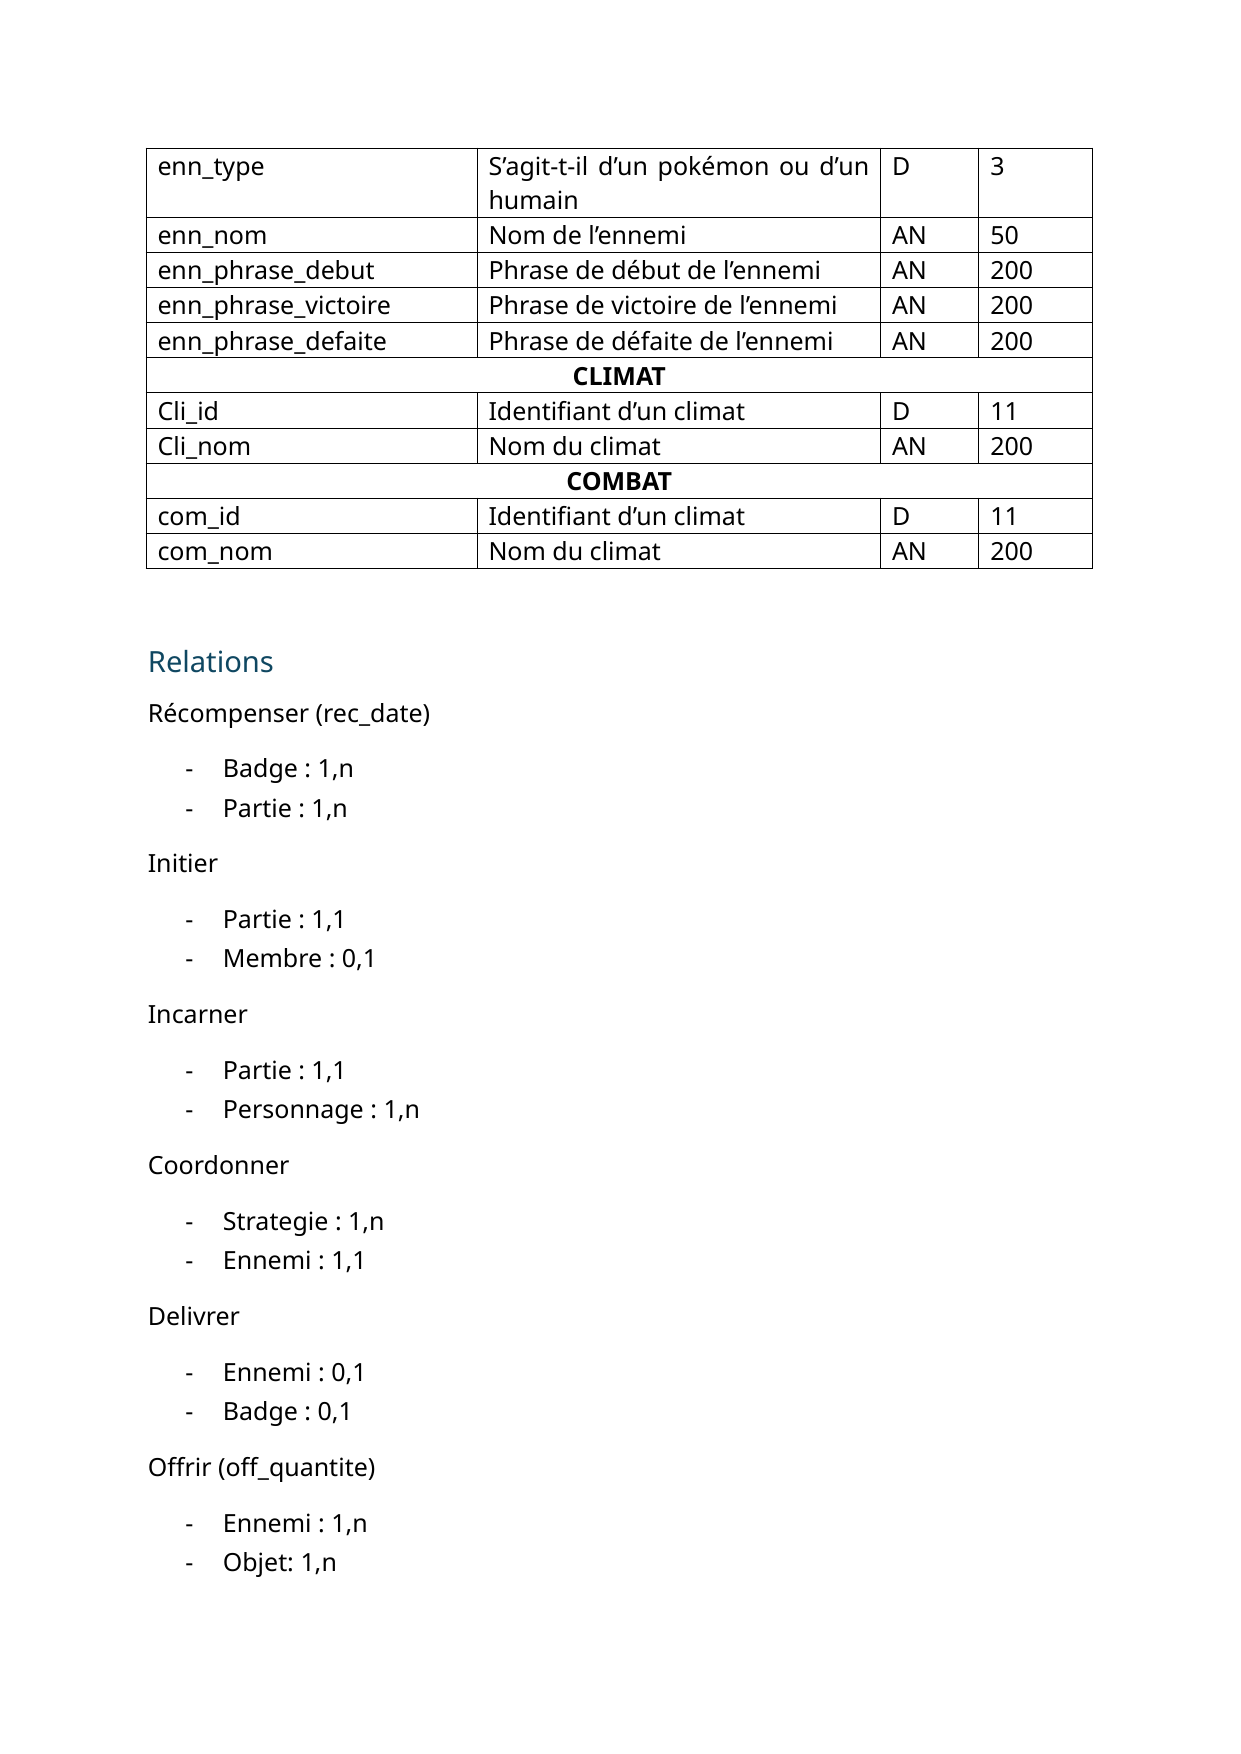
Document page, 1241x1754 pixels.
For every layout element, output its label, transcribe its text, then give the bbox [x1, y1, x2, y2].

text Récompenser (rec_date) [148, 695, 1093, 729]
table_cell Phrase de défaite de l’ennemi [478, 323, 880, 357]
table_cell com_nom [147, 534, 477, 568]
list Ennemi : 0,1 [185, 1354, 1093, 1388]
list Ennemi : 1,1 [185, 1243, 1093, 1277]
subtitle Relations [148, 641, 1093, 681]
list Partie : 1,n [185, 790, 1093, 824]
table_cell AN [881, 218, 978, 252]
table_cell Cli_id [147, 393, 477, 427]
text Incarner [148, 997, 1093, 1031]
table_cell Nom du climat [478, 429, 880, 462]
table_cell AN [881, 288, 978, 322]
list Personnage : 1,n [185, 1092, 1093, 1126]
table_cell enn_type [147, 149, 477, 217]
table_cell enn_phrase_debut [147, 253, 477, 287]
table_cell D [881, 393, 978, 427]
table_cell CLIMAT [147, 358, 1092, 392]
list Badge : 0,1 [185, 1394, 1093, 1428]
table_cell com_id [147, 499, 477, 533]
table_cell 50 [979, 218, 1092, 252]
table_cell S’agit-t-il d’un pokémon ou d’un humain [478, 149, 880, 217]
table_cell 11 [979, 499, 1092, 533]
table_cell enn_nom [147, 218, 477, 252]
table_cell AN [881, 253, 978, 287]
table_cell enn_phrase_defaite [147, 323, 477, 357]
table_cell Cli_nom [147, 429, 477, 462]
table_cell 200 [979, 534, 1092, 568]
table_cell Phrase de victoire de l’ennemi [478, 288, 880, 322]
list Strategie : 1,n [185, 1204, 1093, 1238]
table_cell Nom du climat [478, 534, 880, 568]
table_cell 200 [979, 288, 1092, 322]
list Partie : 1,1 [185, 1053, 1093, 1087]
table_cell 200 [979, 253, 1092, 287]
list Objet: 1,n [185, 1544, 1093, 1578]
list Membre : 0,1 [185, 941, 1093, 975]
table_cell 3 [979, 149, 1092, 217]
table_cell D [881, 499, 978, 533]
table_cell Identifiant d’un climat [478, 499, 880, 533]
table_cell 200 [979, 323, 1092, 357]
table_cell Nom de l’ennemi [478, 218, 880, 252]
text Coordonner [148, 1148, 1093, 1182]
table_cell COMBAT [147, 464, 1092, 498]
text Initier [148, 846, 1093, 880]
table_cell 200 [979, 429, 1092, 462]
table_cell Phrase de début de l’ennemi [478, 253, 880, 287]
table_cell enn_phrase_victoire [147, 288, 477, 322]
list Ennemi : 1,n [185, 1505, 1093, 1539]
list Badge : 1,n [185, 751, 1093, 785]
text Offrir (off_quantite) [148, 1449, 1093, 1483]
table_cell D [881, 149, 978, 217]
table_cell AN [881, 323, 978, 357]
list Partie : 1,1 [185, 902, 1093, 936]
table_cell 11 [979, 393, 1092, 427]
table_cell AN [881, 429, 978, 462]
table_cell Identifiant d’un climat [478, 393, 880, 427]
text Delivrer [148, 1299, 1093, 1333]
table_cell AN [881, 534, 978, 568]
